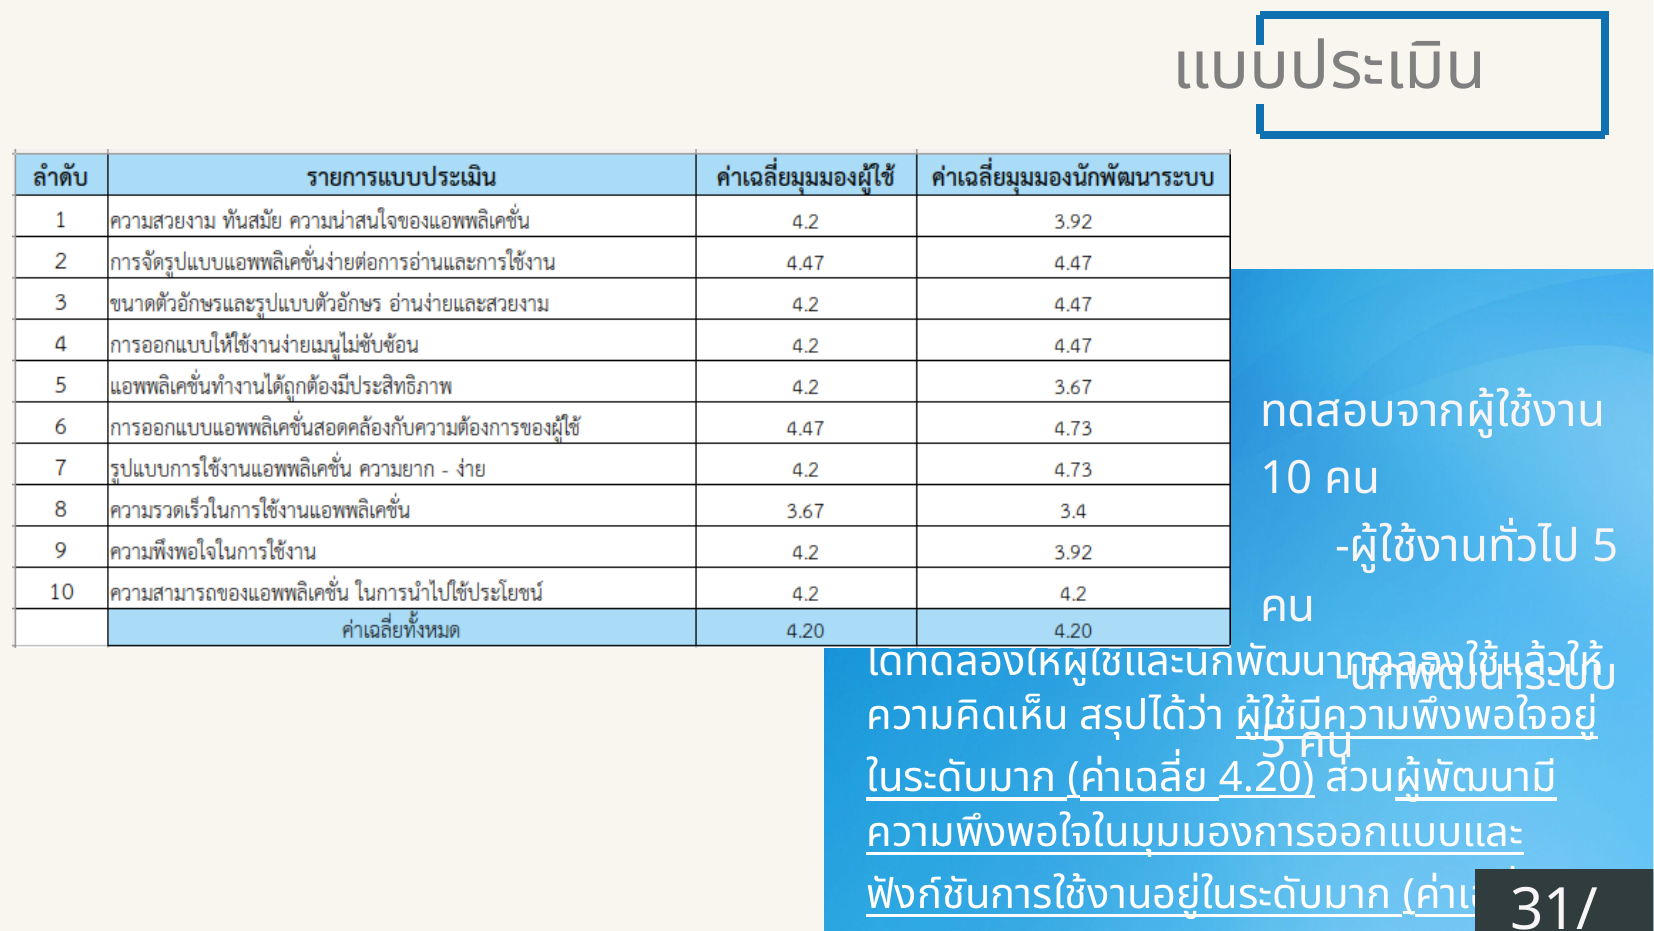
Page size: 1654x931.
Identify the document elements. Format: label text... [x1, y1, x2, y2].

title ได้ทดลองให้ผู้ใช้และนักพัฒนาทดลองใช้แล้วให้ความคิดเห็น สรุปได้ว่า ผู้ใช้มีความพึงพอใจอยู่ในระดับมาก (ค่าเฉลี่ย 4.20) ส่วนผู้พัฒนามีความพึงพอใจในมุมมองการออกแบบและฟังก์ชันการใช้งานอยู่ในระดับมาก (ค่าเฉลี่ย 4.20) [866, 705, 1636, 916]
picture [1501, 19, 1601, 131]
picture [0, 0, 1654, 931]
text_box 31/32 [1495, 860, 1636, 931]
title แบบประเมิน [1172, 0, 1501, 151]
title ทดสอบจากผู้ใช้งาน 10 คน -ผู้ใช้งานทั่วไป 5 คน -นักพัฒนาระบบ 5 คน [1260, 486, 1647, 676]
